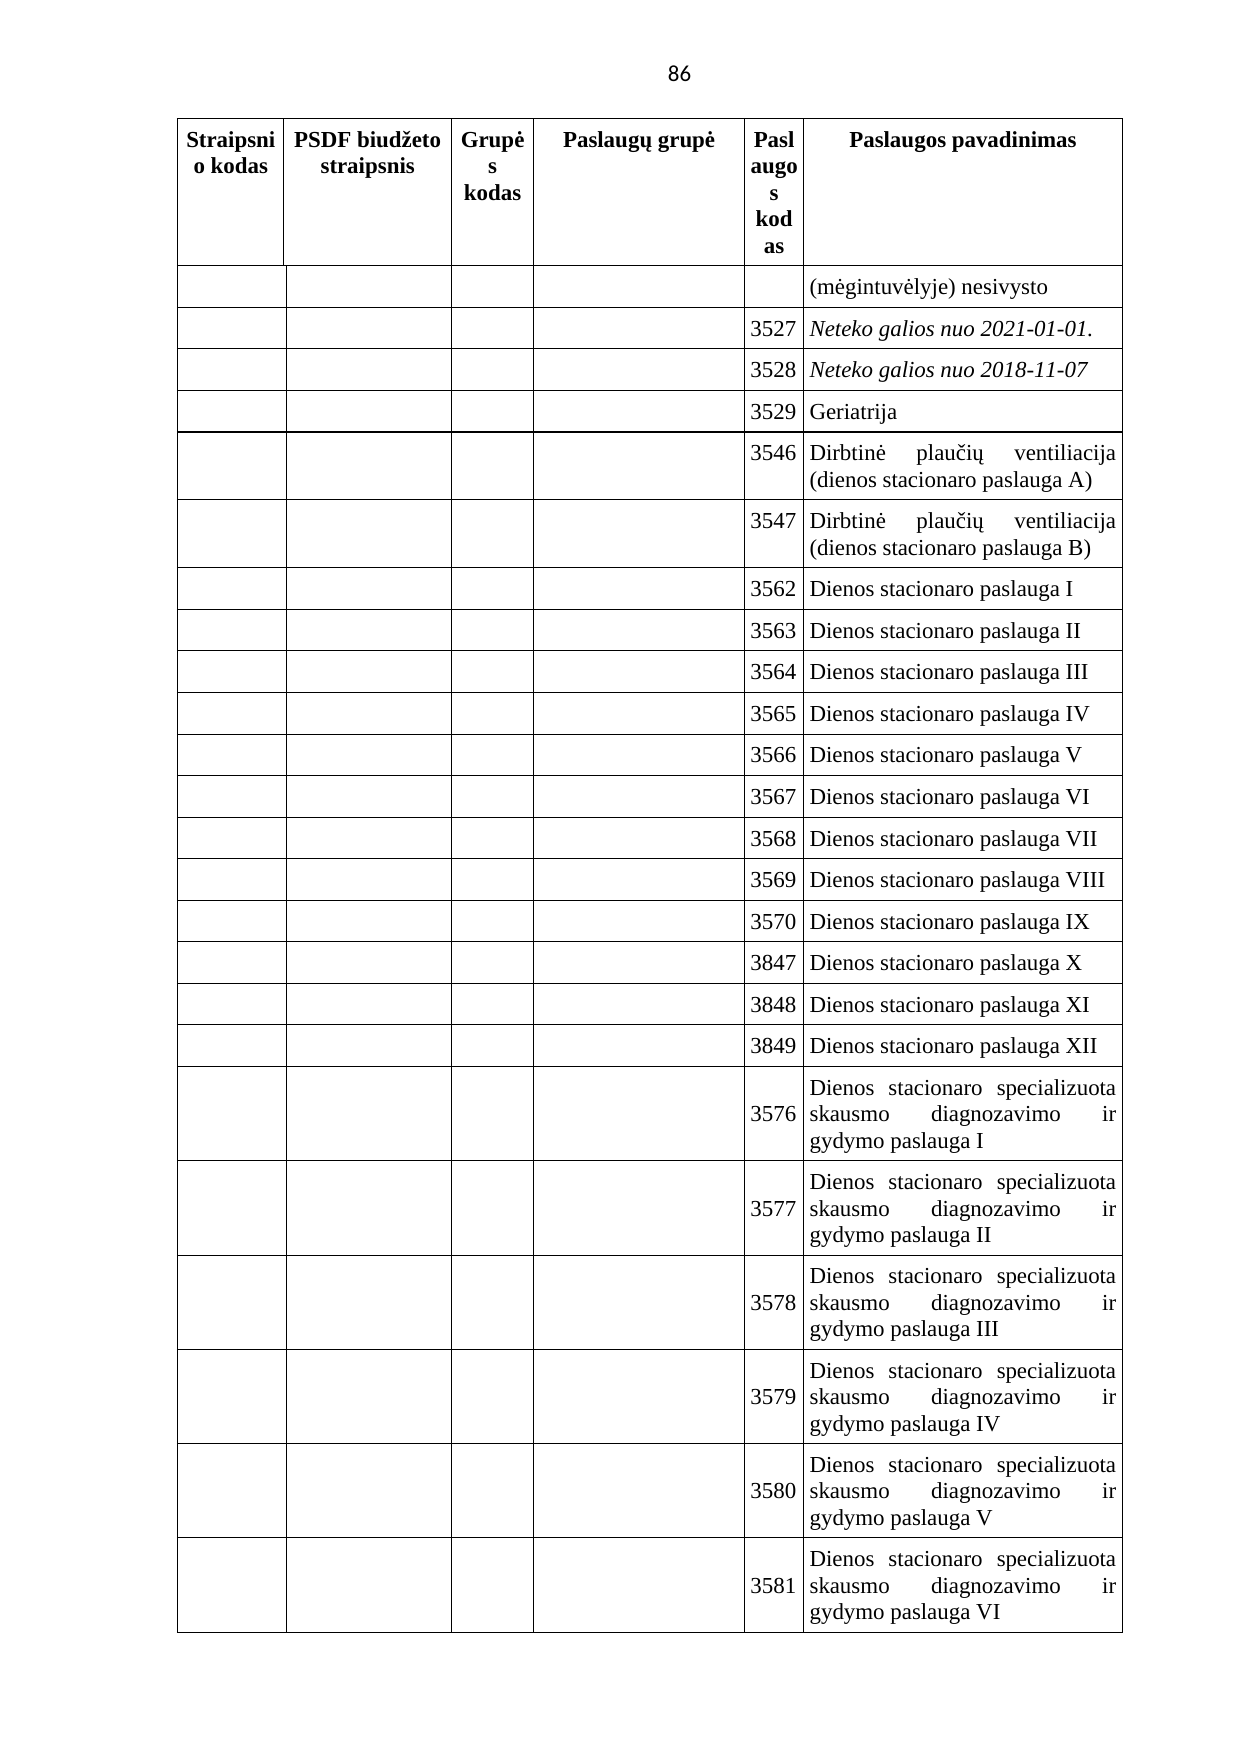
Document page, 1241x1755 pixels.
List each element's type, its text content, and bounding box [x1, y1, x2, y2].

table_cell 3578 [745, 1256, 803, 1349]
table_cell [178, 984, 286, 1024]
table_cell [178, 735, 286, 775]
table_cell [452, 266, 533, 307]
table_cell [178, 651, 286, 692]
table_cell 3577 [745, 1161, 803, 1254]
table_cell 3528 [745, 349, 803, 390]
table_cell Dienos stacionaro paslauga VIII [804, 859, 1122, 900]
table_cell [178, 1025, 286, 1066]
table_cell [534, 984, 744, 1024]
table_cell Dirbtinė plaučių ventiliacija (dienos stacionaro paslauga B) [804, 500, 1122, 567]
table_cell 3563 [745, 610, 803, 650]
table_cell [178, 433, 286, 499]
table_cell 3848 [745, 984, 803, 1024]
table_cell 3565 [745, 693, 803, 733]
table_cell 3570 [745, 901, 803, 941]
table_cell [534, 859, 744, 900]
table_cell Neteko galios nuo 2018-11-07 [804, 349, 1122, 390]
table_cell 3546 [745, 433, 803, 499]
table_cell [534, 391, 744, 431]
table_cell 3576 [745, 1067, 803, 1160]
table_cell [452, 735, 533, 775]
table_cell Dienos stacionaro specializuota skausmo diagnozavimo ir gydymo paslauga V [804, 1444, 1122, 1537]
table_cell Dienos stacionaro paslauga III [804, 651, 1122, 692]
table_cell [287, 735, 451, 775]
table_cell [452, 901, 533, 941]
table_cell 3847 [745, 942, 803, 983]
table_cell Dienos stacionaro paslauga X [804, 942, 1122, 983]
table_cell [287, 818, 451, 858]
table_cell [178, 391, 286, 431]
table_cell [452, 984, 533, 1024]
table_cell [178, 308, 286, 348]
table_cell Neteko galios nuo 2021-01-01. [804, 308, 1122, 348]
table_cell [534, 266, 744, 307]
table_cell Dirbtinė plaučių ventiliacija (dienos stacionaro paslauga A) [804, 433, 1122, 499]
table_cell [452, 1538, 533, 1632]
table_cell 3566 [745, 735, 803, 775]
table_cell [287, 308, 451, 348]
table_cell [534, 818, 744, 858]
table_cell 3547 [745, 500, 803, 567]
table_cell [452, 1350, 533, 1443]
table_cell [534, 1161, 744, 1254]
table_cell [534, 1256, 744, 1349]
table_cell [534, 610, 744, 650]
table_cell [178, 901, 286, 941]
table_cell [287, 610, 451, 650]
table_cell [287, 1161, 451, 1254]
table_cell [178, 1161, 286, 1254]
table_header Paslaugos pavadinimas [804, 119, 1122, 265]
table_cell Dienos stacionaro specializuota skausmo diagnozavimo ir gydymo paslauga III [804, 1256, 1122, 1349]
table_cell Dienos stacionaro paslauga V [804, 735, 1122, 775]
table_cell [178, 818, 286, 858]
table_cell [534, 1538, 744, 1632]
table_cell 3579 [745, 1350, 803, 1443]
table_cell 3564 [745, 651, 803, 692]
table_cell [178, 1538, 286, 1632]
table_cell [287, 568, 451, 609]
table_cell Dienos stacionaro paslauga XI [804, 984, 1122, 1024]
table_cell [287, 1538, 451, 1632]
table_cell [452, 433, 533, 499]
table_cell [178, 859, 286, 900]
table_cell [452, 651, 533, 692]
table_cell [452, 568, 533, 609]
table_cell Dienos stacionaro specializuota skausmo diagnozavimo ir gydymo paslauga I [804, 1067, 1122, 1160]
table_header Paslaugų grupė [534, 119, 744, 265]
table_cell [287, 349, 451, 390]
table_cell [534, 942, 744, 983]
table_cell [178, 500, 286, 567]
table_cell Dienos stacionaro specializuota skausmo diagnozavimo ir gydymo paslauga II [804, 1161, 1122, 1254]
table_cell [178, 1067, 286, 1160]
table_cell [452, 818, 533, 858]
table_cell Dienos stacionaro paslauga IV [804, 693, 1122, 733]
table_cell [287, 266, 451, 307]
table_cell [178, 1444, 286, 1537]
table_cell [287, 1444, 451, 1537]
table_cell [287, 1350, 451, 1443]
table_cell [534, 901, 744, 941]
table_cell Dienos stacionaro paslauga IX [804, 901, 1122, 941]
table_cell [287, 693, 451, 733]
table_cell 3527 [745, 308, 803, 348]
table_cell [178, 942, 286, 983]
table_cell [534, 500, 744, 567]
table_cell [452, 1067, 533, 1160]
table_cell 3567 [745, 776, 803, 817]
table_cell Geriatrija [804, 391, 1122, 431]
table_cell [534, 1067, 744, 1160]
table_cell Dienos stacionaro paslauga VI [804, 776, 1122, 817]
table_cell [452, 776, 533, 817]
table_cell [534, 1350, 744, 1443]
table_header PSDF biudžeto straipsnis [284, 119, 451, 265]
table_cell [452, 1025, 533, 1066]
table_cell [452, 610, 533, 650]
table_cell [534, 349, 744, 390]
table_cell 3849 [745, 1025, 803, 1066]
table_cell [287, 984, 451, 1024]
table_header Grupės kodas [452, 119, 533, 265]
table_cell Dienos stacionaro specializuota skausmo diagnozavimo ir gydymo paslauga VI [804, 1538, 1122, 1632]
table_cell [452, 391, 533, 431]
table_cell Dienos stacionaro specializuota skausmo diagnozavimo ir gydymo paslauga IV [804, 1350, 1122, 1443]
table_cell [452, 942, 533, 983]
table_cell [452, 349, 533, 390]
table_cell [287, 433, 451, 499]
table_cell [534, 735, 744, 775]
table_cell [287, 776, 451, 817]
table_cell [452, 693, 533, 733]
table_cell [287, 391, 451, 431]
table_cell [287, 901, 451, 941]
table_cell [452, 1256, 533, 1349]
table_cell [534, 308, 744, 348]
table_cell 3580 [745, 1444, 803, 1537]
table_cell [178, 693, 286, 733]
table_cell [452, 308, 533, 348]
table_cell [534, 651, 744, 692]
table_cell (mėgintuvėlyje) nesivysto [804, 266, 1122, 307]
table_cell [452, 1161, 533, 1254]
table_cell [452, 500, 533, 567]
table_cell [287, 500, 451, 567]
table_cell [452, 1444, 533, 1537]
table_cell 3529 [745, 391, 803, 431]
table_cell [534, 776, 744, 817]
table_cell 3568 [745, 818, 803, 858]
table_cell [745, 266, 803, 307]
table_cell [534, 693, 744, 733]
table_cell 3562 [745, 568, 803, 609]
table_cell [178, 1256, 286, 1349]
table_cell [287, 1256, 451, 1349]
table_cell 3581 [745, 1538, 803, 1632]
table_cell [287, 942, 451, 983]
table_header Paslaugos kodas [745, 119, 803, 265]
table_cell [178, 1350, 286, 1443]
table_cell [287, 1025, 451, 1066]
table_cell [534, 568, 744, 609]
table_cell [452, 859, 533, 900]
table_cell [178, 266, 286, 307]
table_cell [534, 433, 744, 499]
table_cell [287, 1067, 451, 1160]
table_cell [287, 651, 451, 692]
table_header Straipsnio kodas [178, 119, 283, 265]
table_cell [534, 1025, 744, 1066]
table_cell [178, 776, 286, 817]
table_cell Dienos stacionaro paslauga II [804, 610, 1122, 650]
table_cell [287, 859, 451, 900]
table_cell 3569 [745, 859, 803, 900]
table_cell Dienos stacionaro paslauga I [804, 568, 1122, 609]
table_cell [178, 349, 286, 390]
table_cell [534, 1444, 744, 1537]
table_cell [178, 610, 286, 650]
table_cell [178, 568, 286, 609]
table_cell Dienos stacionaro paslauga XII [804, 1025, 1122, 1066]
table_cell Dienos stacionaro paslauga VII [804, 818, 1122, 858]
